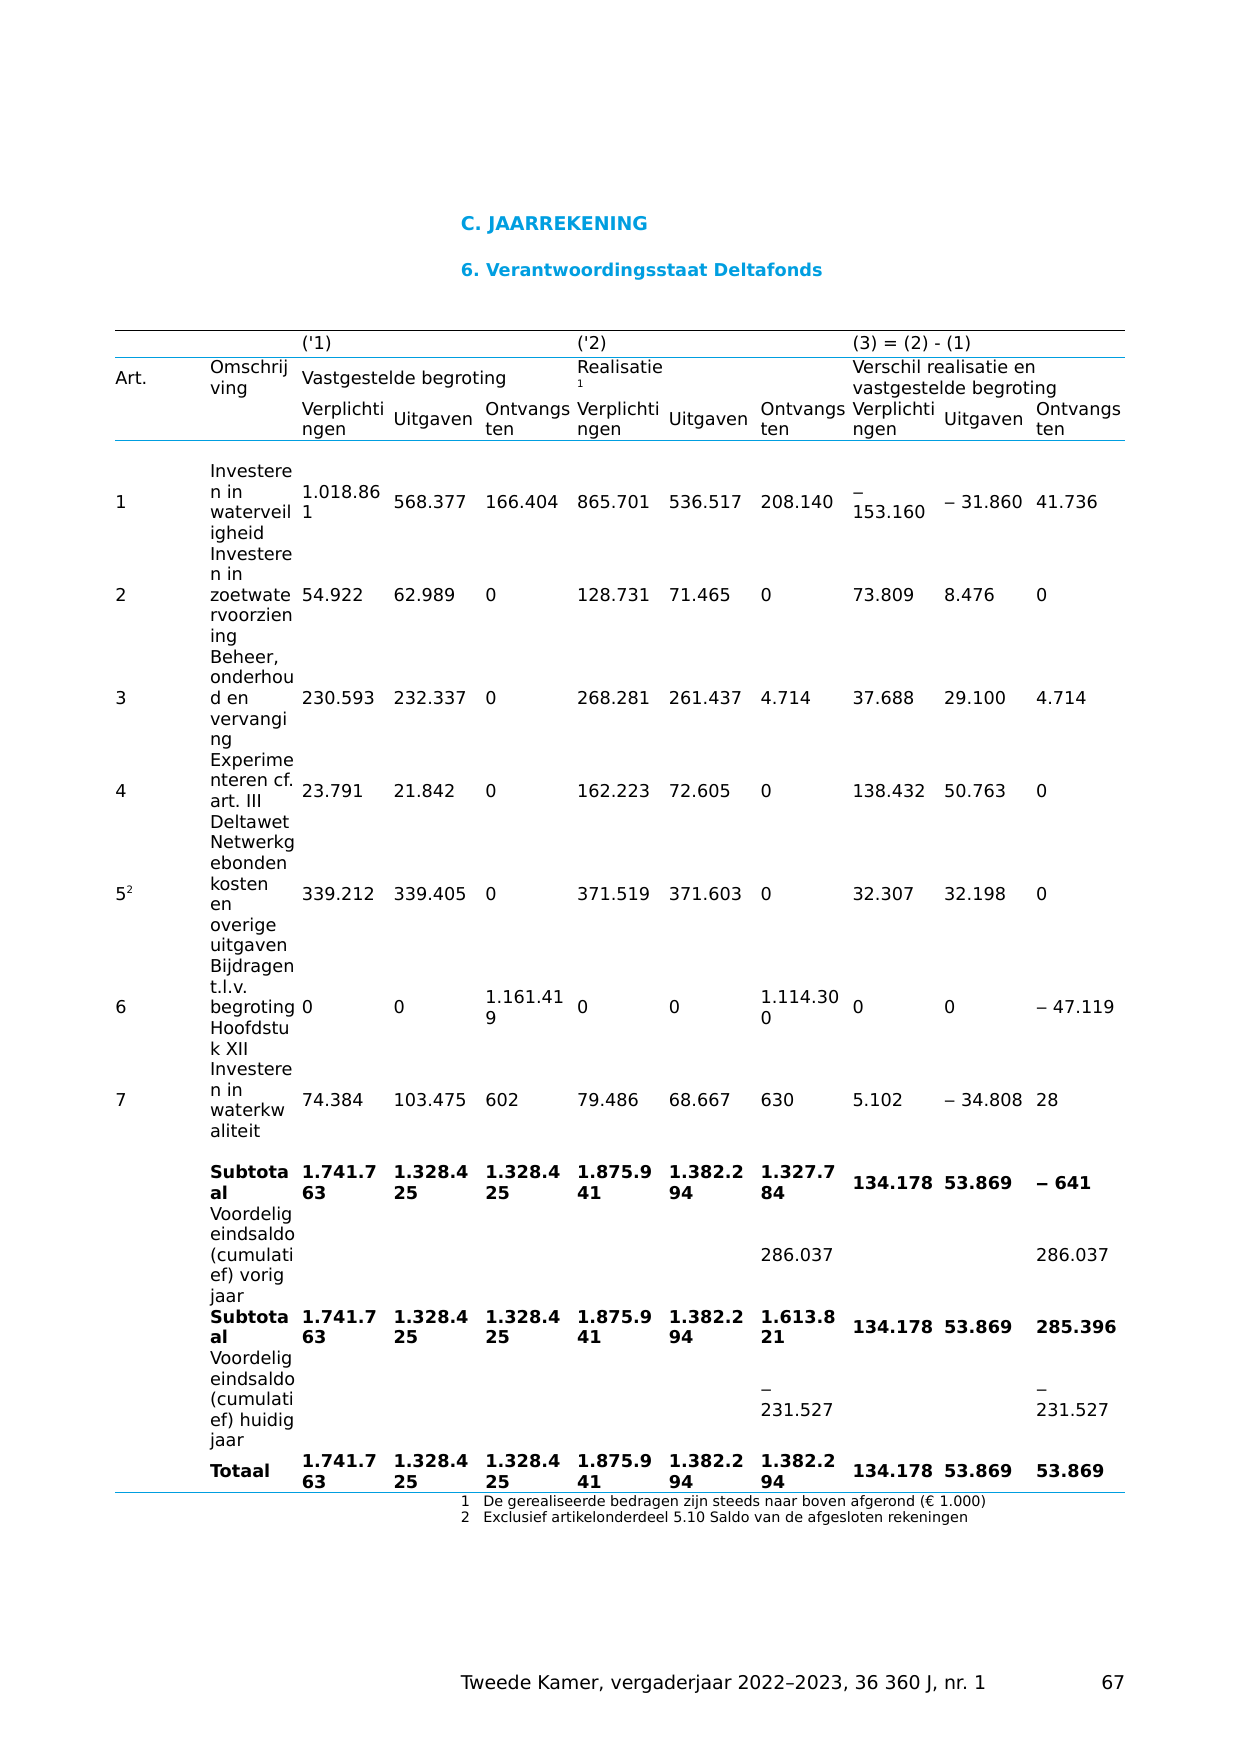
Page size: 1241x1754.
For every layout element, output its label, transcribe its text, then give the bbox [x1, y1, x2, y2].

table_cell [758, 1142, 849, 1162]
table_cell [115, 1307, 207, 1348]
table_cell 4.714 [1033, 647, 1125, 750]
table_cell Subtotaal [207, 1162, 299, 1203]
table_cell 29.100 [941, 647, 1033, 750]
table_cell 1.328.425 [390, 1451, 482, 1492]
table_cell 0 [1033, 544, 1125, 647]
table_cell 162.223 [574, 750, 666, 832]
table_cell 0 [941, 956, 1033, 1059]
table_cell 1.382.294 [758, 1451, 849, 1492]
table_cell [115, 1142, 207, 1162]
table_cell 21.842 [390, 750, 482, 832]
title C. Jaarrekening [461, 213, 1125, 235]
table_cell 339.212 [299, 832, 390, 956]
table_cell [941, 1348, 1033, 1451]
table_cell 6 [115, 956, 207, 1059]
table_cell 1.875.941 [574, 1451, 666, 1492]
table_cell [207, 399, 299, 440]
table_cell Investeren in zoetwatervoorziening [207, 544, 299, 647]
table_cell (3) = (2) - (1) [849, 331, 1125, 357]
table_cell [574, 1142, 666, 1162]
table_cell 68.667 [666, 1059, 757, 1142]
table_cell 1.741.763 [299, 1162, 390, 1203]
table_cell 1.382.294 [666, 1307, 757, 1348]
table_cell 1.741.763 [299, 1307, 390, 1348]
table_cell 0 [482, 544, 574, 647]
table_cell 630 [758, 1059, 849, 1142]
table_cell [666, 441, 757, 461]
table_cell ‒ 47.119 [1033, 956, 1125, 1059]
table_cell ‒ 641 [1033, 1162, 1125, 1203]
table_cell Experimenteren cf. art. III Deltawet [207, 750, 299, 832]
table_cell Netwerkgebonden kosten en overige uitgaven [207, 832, 299, 956]
table_cell 0 [1033, 832, 1125, 956]
table_cell [207, 331, 299, 357]
table_cell 0 [666, 956, 757, 1059]
table_cell [482, 441, 574, 461]
table_cell Verschil realisatie en vastgestelde begroting [849, 358, 1125, 399]
table_cell [299, 1142, 390, 1162]
table_cell [115, 1348, 207, 1451]
table_cell Omschrijving [207, 358, 299, 399]
table_cell [207, 1142, 299, 1162]
table_cell Voordelig eindsaldo (cumulatief) vorig jaar [207, 1204, 299, 1307]
table_cell 1.875.941 [574, 1307, 666, 1348]
table_cell 32.307 [849, 832, 941, 956]
table_cell 1.382.294 [666, 1451, 757, 1492]
table_cell [390, 1348, 482, 1451]
table_cell 0 [849, 956, 941, 1059]
table_cell 286.037 [1033, 1204, 1125, 1307]
table_cell 53.869 [1033, 1451, 1125, 1492]
table_cell 8.476 [941, 544, 1033, 647]
table_cell 1.328.425 [482, 1451, 574, 1492]
table_cell [849, 1348, 941, 1451]
table_cell 339.405 [390, 832, 482, 956]
table_cell [115, 331, 207, 357]
table_cell 1.114.300 [758, 956, 849, 1059]
table_cell Verplichtingen [574, 399, 666, 440]
table_cell 0 [482, 832, 574, 956]
table_cell [1033, 1142, 1125, 1162]
table_cell Beheer, onderhoud en vervanging [207, 647, 299, 750]
table_cell [390, 441, 482, 461]
table_cell 134.178 [849, 1307, 941, 1348]
table_cell [390, 1204, 482, 1307]
table_cell 1.161.419 [482, 956, 574, 1059]
table_cell 37.688 [849, 647, 941, 750]
table_cell Uitgaven [941, 399, 1033, 440]
table_cell 72.605 [666, 750, 757, 832]
table_cell 1.328.425 [482, 1162, 574, 1203]
table_cell Ontvangsten [1033, 399, 1125, 440]
table_cell 5.102 [849, 1059, 941, 1142]
table_cell [390, 1142, 482, 1162]
table_cell 41.736 [1033, 461, 1125, 543]
table_cell 3 [115, 647, 207, 750]
table_cell [941, 1142, 1033, 1162]
table_cell 1.613.821 [758, 1307, 849, 1348]
table_cell [299, 1348, 390, 1451]
table_cell ('2) [574, 331, 849, 357]
table_cell ('1) [299, 331, 574, 357]
table_cell 371.519 [574, 832, 666, 956]
table_cell Totaal [207, 1451, 299, 1492]
table_cell 52 [115, 832, 207, 956]
table_cell [758, 358, 849, 399]
table_cell [1033, 441, 1125, 461]
table_cell [115, 1204, 207, 1307]
table_cell 865.701 [574, 461, 666, 543]
table_cell Verplichtingen [849, 399, 941, 440]
table_cell 285.396 [1033, 1307, 1125, 1348]
table_cell 0 [574, 956, 666, 1059]
table_cell 138.432 [849, 750, 941, 832]
table_cell [666, 1142, 757, 1162]
table_cell 268.281 [574, 647, 666, 750]
table_cell 0 [482, 750, 574, 832]
table_cell [482, 1348, 574, 1451]
table_cell ‒ 231.527 [1033, 1348, 1125, 1451]
table_cell Verplichtingen [299, 399, 390, 440]
table_cell [941, 441, 1033, 461]
table_cell 74.384 [299, 1059, 390, 1142]
table_cell ‒ 153.160 [849, 461, 941, 543]
table_cell 0 [482, 647, 574, 750]
table_cell Subtotaal [207, 1307, 299, 1348]
table_cell Ontvangsten [758, 399, 849, 440]
table_cell Bijdragen t.l.v. begroting Hoofdstuk XII [207, 956, 299, 1059]
table_cell 568.377 [390, 461, 482, 543]
table_cell Uitgaven [390, 399, 482, 440]
table_cell 54.922 [299, 544, 390, 647]
table_cell 73.809 [849, 544, 941, 647]
table_cell 28 [1033, 1059, 1125, 1142]
table_cell [115, 1451, 207, 1492]
table_cell [299, 441, 390, 461]
table_cell [574, 1348, 666, 1451]
table_cell 128.731 [574, 544, 666, 647]
table_cell [666, 1348, 757, 1451]
table_cell 0 [299, 956, 390, 1059]
table_header Tabel 30 Verantwoordingsstaat 2022 van het Deltafonds (Bedragen x € 1.000) [115, 305, 1125, 330]
table_cell [482, 1142, 574, 1162]
table_cell 0 [758, 832, 849, 956]
table_cell 166.404 [482, 461, 574, 543]
table_cell 1.328.425 [390, 1162, 482, 1203]
table_cell 230.593 [299, 647, 390, 750]
table_cell 71.465 [666, 544, 757, 647]
table_cell 0 [390, 956, 482, 1059]
table_cell [849, 1204, 941, 1307]
table_cell 4 [115, 750, 207, 832]
table_cell 134.178 [849, 1451, 941, 1492]
table_cell 0 [758, 750, 849, 832]
table_cell Investeren in waterveiligheid [207, 461, 299, 543]
table_cell 602 [482, 1059, 574, 1142]
table_cell 32.198 [941, 832, 1033, 956]
table_cell 1.018.861 [299, 461, 390, 543]
table_cell Investeren in waterkwaliteit [207, 1059, 299, 1142]
table_cell Realisatie1 [574, 358, 666, 399]
table_cell 286.037 [758, 1204, 849, 1307]
table_cell [849, 1142, 941, 1162]
table_cell [207, 441, 299, 461]
table_cell [758, 441, 849, 461]
table_cell 1.327.784 [758, 1162, 849, 1203]
table_cell 1.741.763 [299, 1451, 390, 1492]
table_cell [115, 1162, 207, 1203]
title 6. Verantwoordingsstaat Deltafonds [461, 258, 1125, 281]
table_cell 23.791 [299, 750, 390, 832]
table_cell 536.517 [666, 461, 757, 543]
table_cell 261.437 [666, 647, 757, 750]
table_cell [115, 441, 207, 461]
table_cell 50.763 [941, 750, 1033, 832]
table_cell 0 [1033, 750, 1125, 832]
table_cell 79.486 [574, 1059, 666, 1142]
table_cell [299, 1204, 390, 1307]
table_cell 1.328.425 [482, 1307, 574, 1348]
table_cell 1.875.941 [574, 1162, 666, 1203]
table_cell 53.869 [941, 1451, 1033, 1492]
table_cell Voordelig eindsaldo (cumulatief) huidig jaar [207, 1348, 299, 1451]
table_cell 62.989 [390, 544, 482, 647]
table_cell [574, 1204, 666, 1307]
table_cell Ontvangsten [482, 399, 574, 440]
table_cell 4.714 [758, 647, 849, 750]
table_cell [941, 1204, 1033, 1307]
table_cell [849, 441, 941, 461]
table_cell 208.140 [758, 461, 849, 543]
table_cell 53.869 [941, 1162, 1033, 1203]
table_cell 1 [115, 461, 207, 543]
table_cell 134.178 [849, 1162, 941, 1203]
table_cell [666, 1204, 757, 1307]
table_cell ‒ 34.808 [941, 1059, 1033, 1142]
table_cell Vastgestelde begroting [299, 358, 574, 399]
table_cell 7 [115, 1059, 207, 1142]
table_cell 232.337 [390, 647, 482, 750]
table_cell [482, 1204, 574, 1307]
table_cell Uitgaven [666, 399, 757, 440]
table_cell 2 [115, 544, 207, 647]
table_cell ‒ 231.527 [758, 1348, 849, 1451]
list De gerealiseerde bedragen zijn steeds naar boven afgerond (€ 1.000) [461, 1493, 1125, 1509]
table_cell 0 [758, 544, 849, 647]
table_cell ‒ 31.860 [941, 461, 1033, 543]
table_cell 371.603 [666, 832, 757, 956]
table_cell [574, 441, 666, 461]
table_cell Art. [115, 358, 207, 399]
table_cell 1.328.425 [390, 1307, 482, 1348]
list Exclusief artikelonderdeel 5.10 Saldo van de afgesloten rekeningen [461, 1509, 1125, 1526]
table_cell 1.382.294 [666, 1162, 757, 1203]
table_cell 53.869 [941, 1307, 1033, 1348]
table_cell [115, 399, 207, 440]
table_cell [666, 358, 757, 399]
table_cell 103.475 [390, 1059, 482, 1142]
